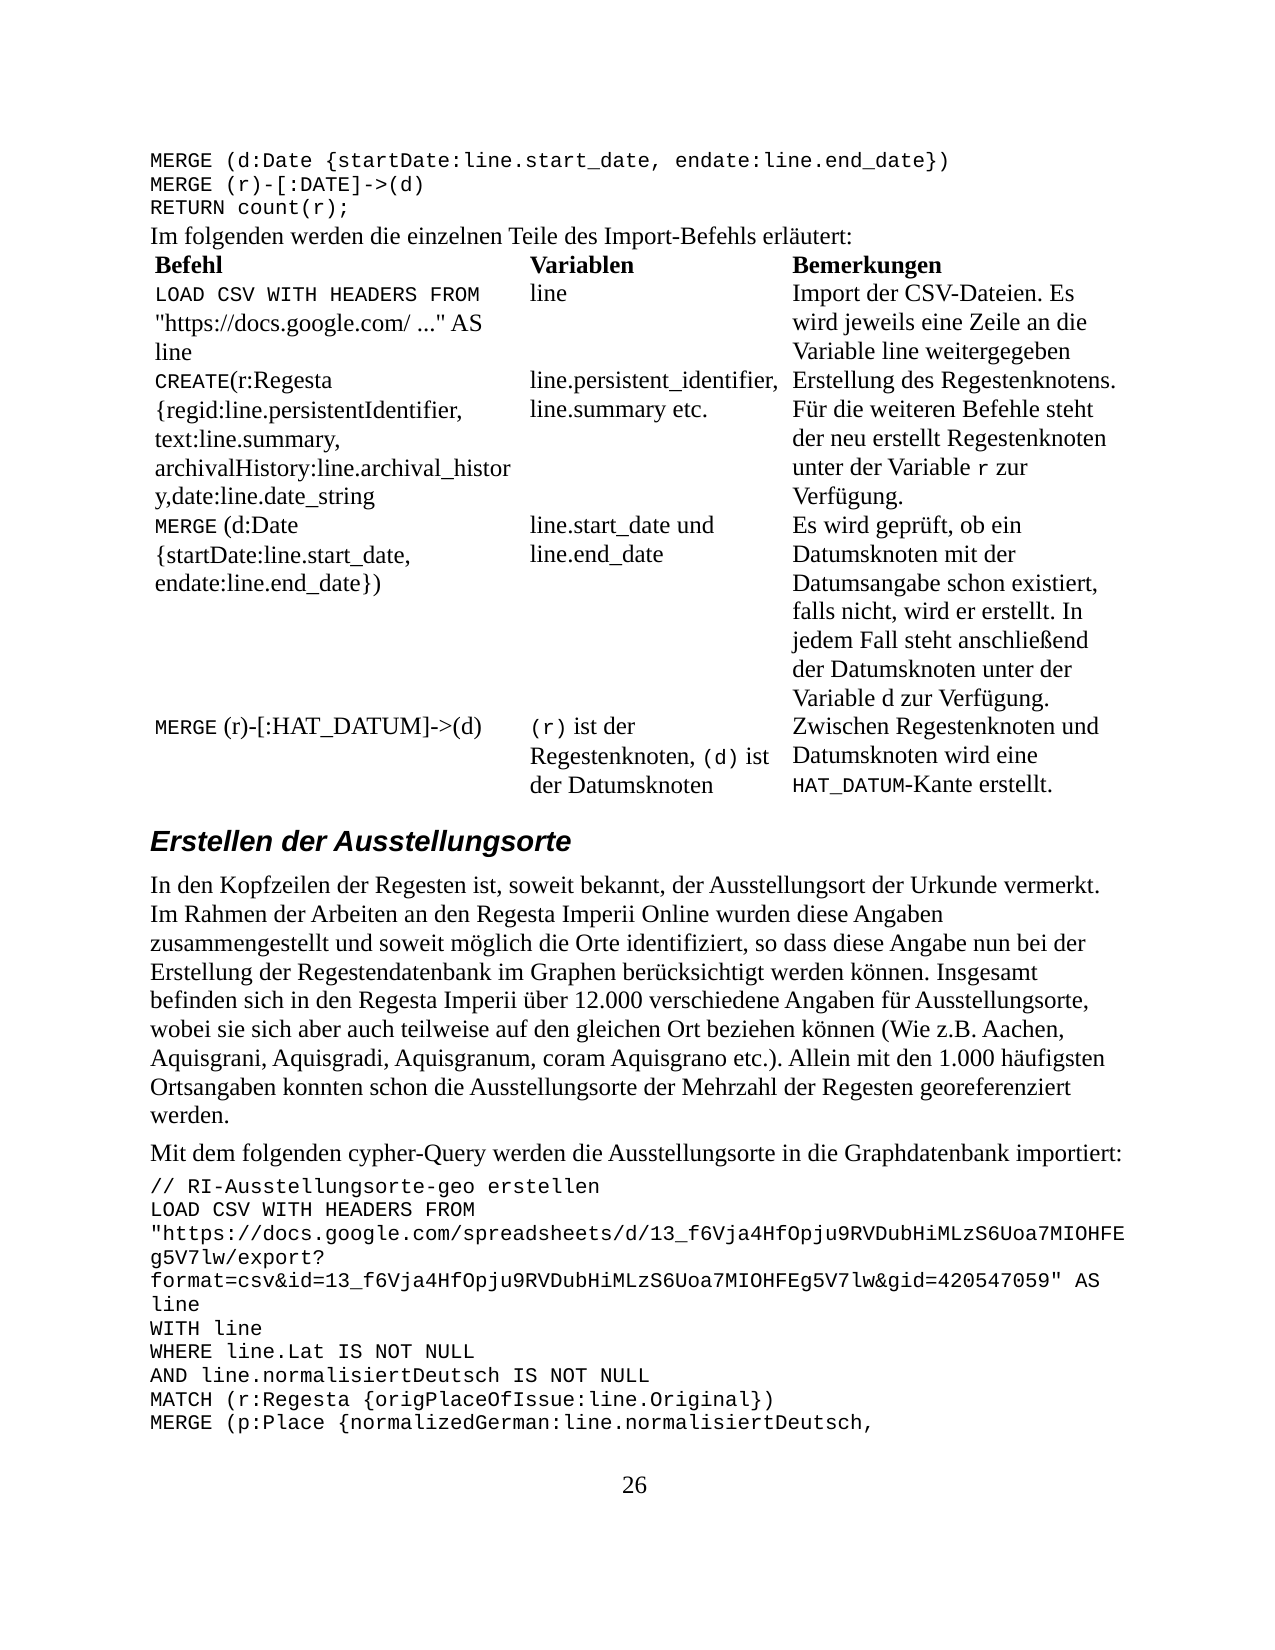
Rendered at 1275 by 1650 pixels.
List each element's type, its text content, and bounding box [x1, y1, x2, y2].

table_cell MERGE (d:Date {startDate:line.start_date, endate:line.end_date}) [150, 510, 525, 711]
table_header Befehl [150, 250, 525, 278]
text MERGE (d:Date {startDate:line.start_date, endate:line.end_date}) [150, 150, 1125, 174]
table_cell line.persistent_identifier, line.summary etc. [525, 366, 787, 510]
text Im folgenden werden die einzelnen Teile des Import-Befehls erläutert: [150, 221, 1125, 250]
table_cell line [525, 279, 787, 366]
text AND line.normalisiertDeutsch IS NOT NULL [150, 1365, 1125, 1388]
table_cell line.start_date und line.end_date [525, 510, 787, 711]
text MATCH (r:Regesta {origPlaceOfIssue:line.Original}) [150, 1388, 1125, 1412]
text In den Kopfzeilen der Regesten ist, soweit bekannt, der Ausstellungsort der Urkunde vermerkt. Im Rahmen der Arbeiten an den Regesta Imperii Online wurden diese Angaben zusammengestellt und soweit möglich die Orte identifiziert, so dass diese Angabe nun bei der Erstellung der Regestendatenbank im Graphen berücksichtigt werden können. Insgesamt befinden sich in den Regesta Imperii über 12.000 verschiedene Angaben für Ausstellungsorte, wobei sie sich aber auch teilweise auf den gleichen Ort beziehen können (Wie z.B. Aachen, Aquisgrani, Aquisgradi, Aquisgranum, coram Aquisgrano etc.). Allein mit den 1.000 häufigsten Ortsangaben konnten schon die Ausstellungsorte der Mehrzahl der Regesten georeferenziert werden. [150, 870, 1125, 1129]
table_cell Import der CSV-Dateien. Es wird jeweils eine Zeile an die Variable line weitergegeben [788, 279, 1125, 366]
text LOAD CSV WITH HEADERS FROM "https://docs.google.com/spreadsheets/d/13_f6Vja4HfOpju9RVDubHiMLzS6Uoa7MIOHFEg5V7lw/export?format=csv&id=13_f6Vja4HfOpju9RVDubHiMLzS6Uoa7MIOHFEg5V7lw&gid=420547059" AS line [150, 1199, 1125, 1318]
text MERGE (p:Place {normalizedGerman:line.normalisiertDeutsch, [150, 1412, 1125, 1436]
table_header Variablen [525, 250, 787, 278]
text RETURN count(r); [150, 197, 1125, 221]
text Mit dem folgenden cypher-Query werden die Ausstellungsorte in die Graphdatenbank importiert: [150, 1138, 1125, 1167]
table_cell CREATE(r:Regesta {regid:line.persistentIdentifier, text:line.summary, archivalHistory:line.archival_history,date:line.date_string [150, 366, 525, 510]
subtitle Erstellen der Ausstellungsorte [150, 824, 1125, 858]
table_cell Erstellung des Regestenknotens. Für die weiteren Befehle steht der neu erstellt Regestenknoten unter der Variable r zur Verfügung. [788, 366, 1125, 510]
text MERGE (r)-[:DATE]->(d) [150, 174, 1125, 197]
table_header Bemerkungen [788, 250, 1125, 278]
text WHERE line.Lat IS NOT NULL [150, 1341, 1125, 1365]
table_cell Es wird geprüft, ob ein Datumsknoten mit der Datumsangabe schon existiert, falls nicht, wird er erstellt. In jedem Fall steht anschließend der Datumsknoten unter der Variable d zur Verfügung. [788, 510, 1125, 711]
table_cell Zwischen Regestenknoten und Datumsknoten wird eine HAT_DATUM-Kante erstellt. [788, 711, 1125, 799]
text // RI-Ausstellungsorte-geo erstellen [150, 1176, 1125, 1199]
table_cell MERGE (r)-[:HAT_DATUM]->(d) [150, 711, 525, 799]
text WITH line [150, 1318, 1125, 1341]
table_cell LOAD CSV WITH HEADERS FROM "https://docs.google.com/ ..." AS line [150, 279, 525, 366]
table_cell (r) ist der Regestenknoten, (d) ist der Datumsknoten [525, 711, 787, 799]
